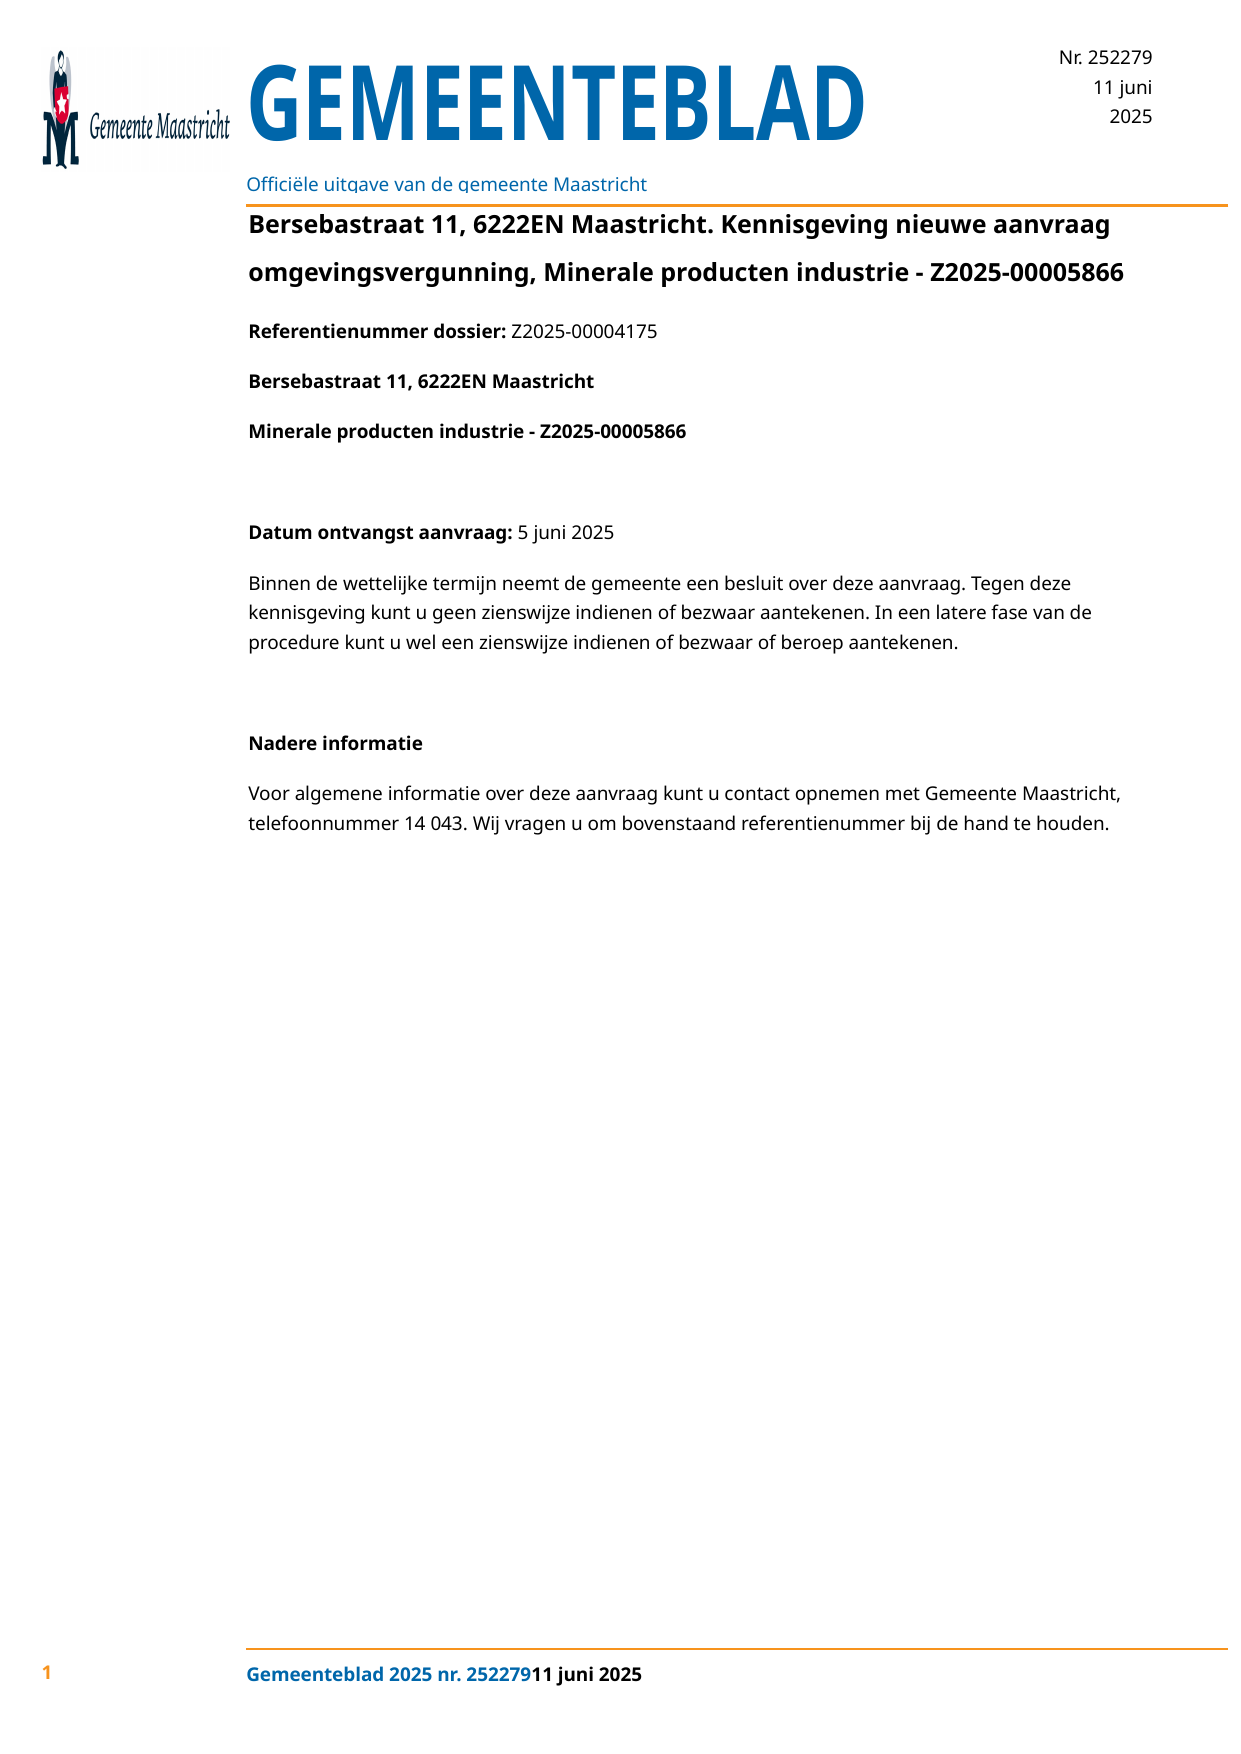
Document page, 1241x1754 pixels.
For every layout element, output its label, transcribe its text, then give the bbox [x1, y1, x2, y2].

picture [41, 47, 231, 172]
text Bersebastraat 11, 6222EN Maastricht [248, 368, 1152, 394]
text Nadere informatie [248, 730, 1152, 756]
text Binnen de wettelijke termijn neemt de gemeente een besluit over deze aanvraag. Tegen deze kennisgeving kunt u geen zienswijze indienen of bezwaar aantekenen. In een latere fase van de procedure kunt u wel een zienswijze indienen of bezwaar of beroep aantekenen. [248, 570, 1152, 655]
text Voor algemene informatie over deze aanvraag kunt u contact opnemen met Gemeente Maastricht, telefoonnummer 14 043. Wij vragen u om bovenstaand referentienummer bij de hand te houden. [248, 780, 1152, 836]
text Bersebastraat 11, 6222EN Maastricht. Kennisgeving nieuwe aanvraag omgevingsvergunning, Minerale producten industrie - Z2025-00005866 [248, 207, 1152, 288]
text Referentienummer dossier: Z2025-00004175 [248, 318, 1152, 344]
text Minerale producten industrie - Z2025-00005866 [248, 419, 1152, 444]
text Datum ontvangst aanvraag: 5 juni 2025 [248, 519, 1152, 545]
